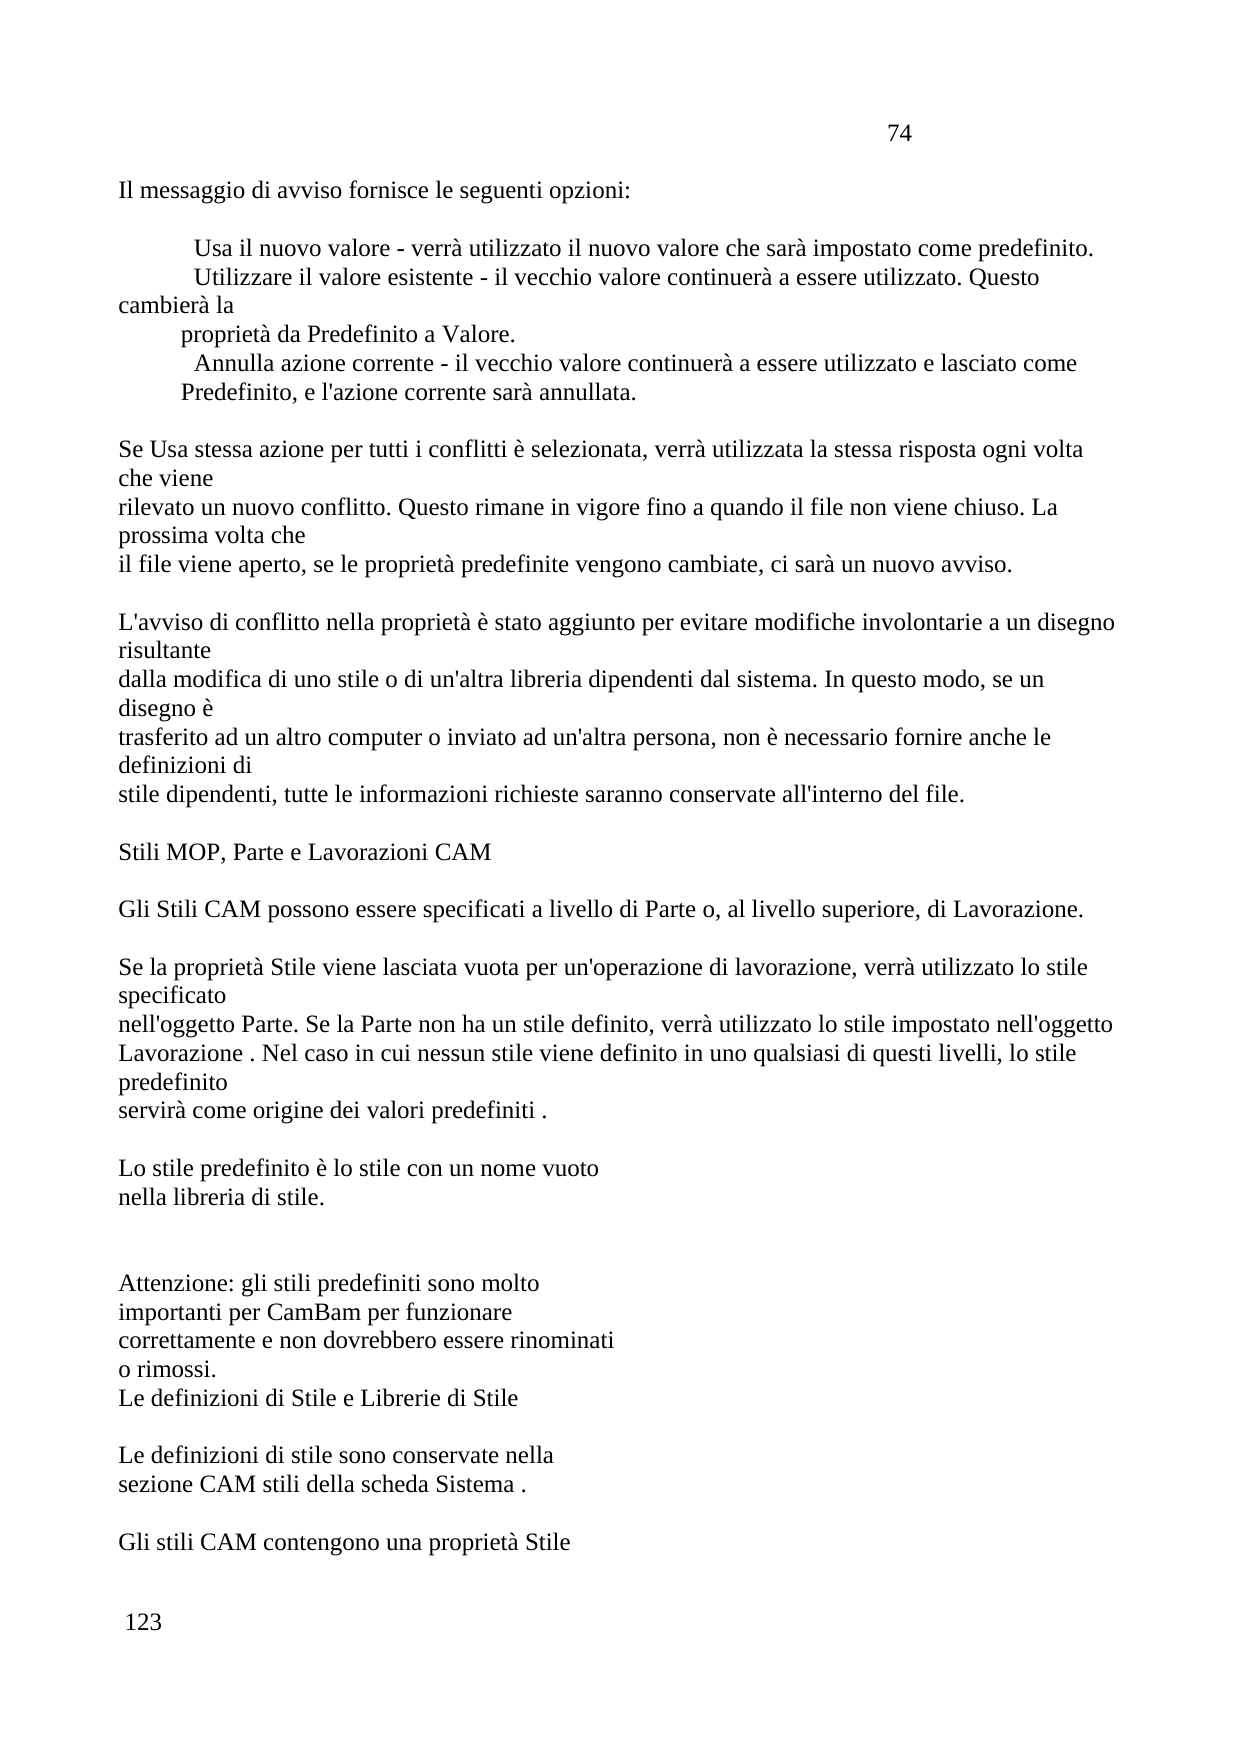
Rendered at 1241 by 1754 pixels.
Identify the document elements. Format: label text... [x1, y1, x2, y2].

text Stili MOP, Parte e Lavorazioni CAM [118, 837, 1122, 866]
text Lavorazione . Nel caso in cui nessun stile viene definito in uno qualsiasi di questi livelli, lo stile predefinito [118, 1038, 1122, 1096]
text trasferito ad un altro computer o inviato ad un'altra persona, non è necessario fornire anche le definizioni di [118, 722, 1122, 779]
text L'avviso di conflitto nella proprietà è stato aggiunto per evitare modifiche involontarie a un disegno risultante [118, 607, 1122, 664]
text dalla modifica di uno stile o di un'altra libreria dipendenti dal sistema. In questo modo, se un disegno è [118, 664, 1122, 722]
text importanti per CamBam per funzionare [118, 1297, 1122, 1326]
text Le definizioni di Stile e Librerie di Stile [118, 1383, 1122, 1412]
text nell'oggetto Parte. Se la Parte non ha un stile definito, verrà utilizzato lo stile impostato nell'oggetto [118, 1009, 1122, 1038]
text Se Usa stessa azione per tutti i conflitti è selezionata, verrà utilizzata la stessa risposta ogni volta che viene [118, 434, 1122, 492]
text il file viene aperto, se le proprietà predefinite vengono cambiate, ci sarà un nuovo avviso. [118, 549, 1122, 578]
text Attenzione: gli stili predefiniti sono molto [118, 1268, 1122, 1297]
text  Utilizzare il valore esistente - il vecchio valore continuerà a essere utilizzato. Questo cambierà la [118, 262, 1122, 319]
text 74 [118, 118, 1122, 147]
text Gli Stili CAM possono essere specificati a livello di Parte o, al livello superiore, di Lavorazione. [118, 894, 1122, 923]
text stile dipendenti, tutte le informazioni richieste saranno conservate all'interno del file. [118, 779, 1122, 808]
text proprietà da Predefinito a Valore. [118, 319, 1122, 348]
text Gli stili CAM contengono una proprietà Stile [118, 1527, 1122, 1556]
text Predefinito, e l'azione corrente sarà annullata. [118, 377, 1122, 406]
text sezione CAM stili della scheda Sistema . [118, 1469, 1122, 1498]
text Lo stile predefinito è lo stile con un nome vuoto [118, 1153, 1122, 1182]
text  Annulla azione corrente - il vecchio valore continuerà a essere utilizzato e lasciato come [118, 348, 1122, 377]
text servirà come origine dei valori predefiniti . [118, 1096, 1122, 1124]
text o rimossi. [118, 1354, 1122, 1383]
text  Usa il nuovo valore - verrà utilizzato il nuovo valore che sarà impostato come predefinito. [118, 233, 1122, 262]
text Le definizioni di stile sono conservate nella [118, 1441, 1122, 1469]
text correttamente e non dovrebbero essere rinominati [118, 1326, 1122, 1354]
text nella libreria di stile. [118, 1182, 1122, 1211]
text rilevato un nuovo conflitto. Questo rimane in vigore fino a quando il file non viene chiuso. La prossima volta che [118, 492, 1122, 549]
text Il messaggio di avviso fornisce le seguenti opzioni: [118, 176, 1122, 204]
text Se la proprietà Stile viene lasciata vuota per un'operazione di lavorazione, verrà utilizzato lo stile specificato [118, 952, 1122, 1009]
